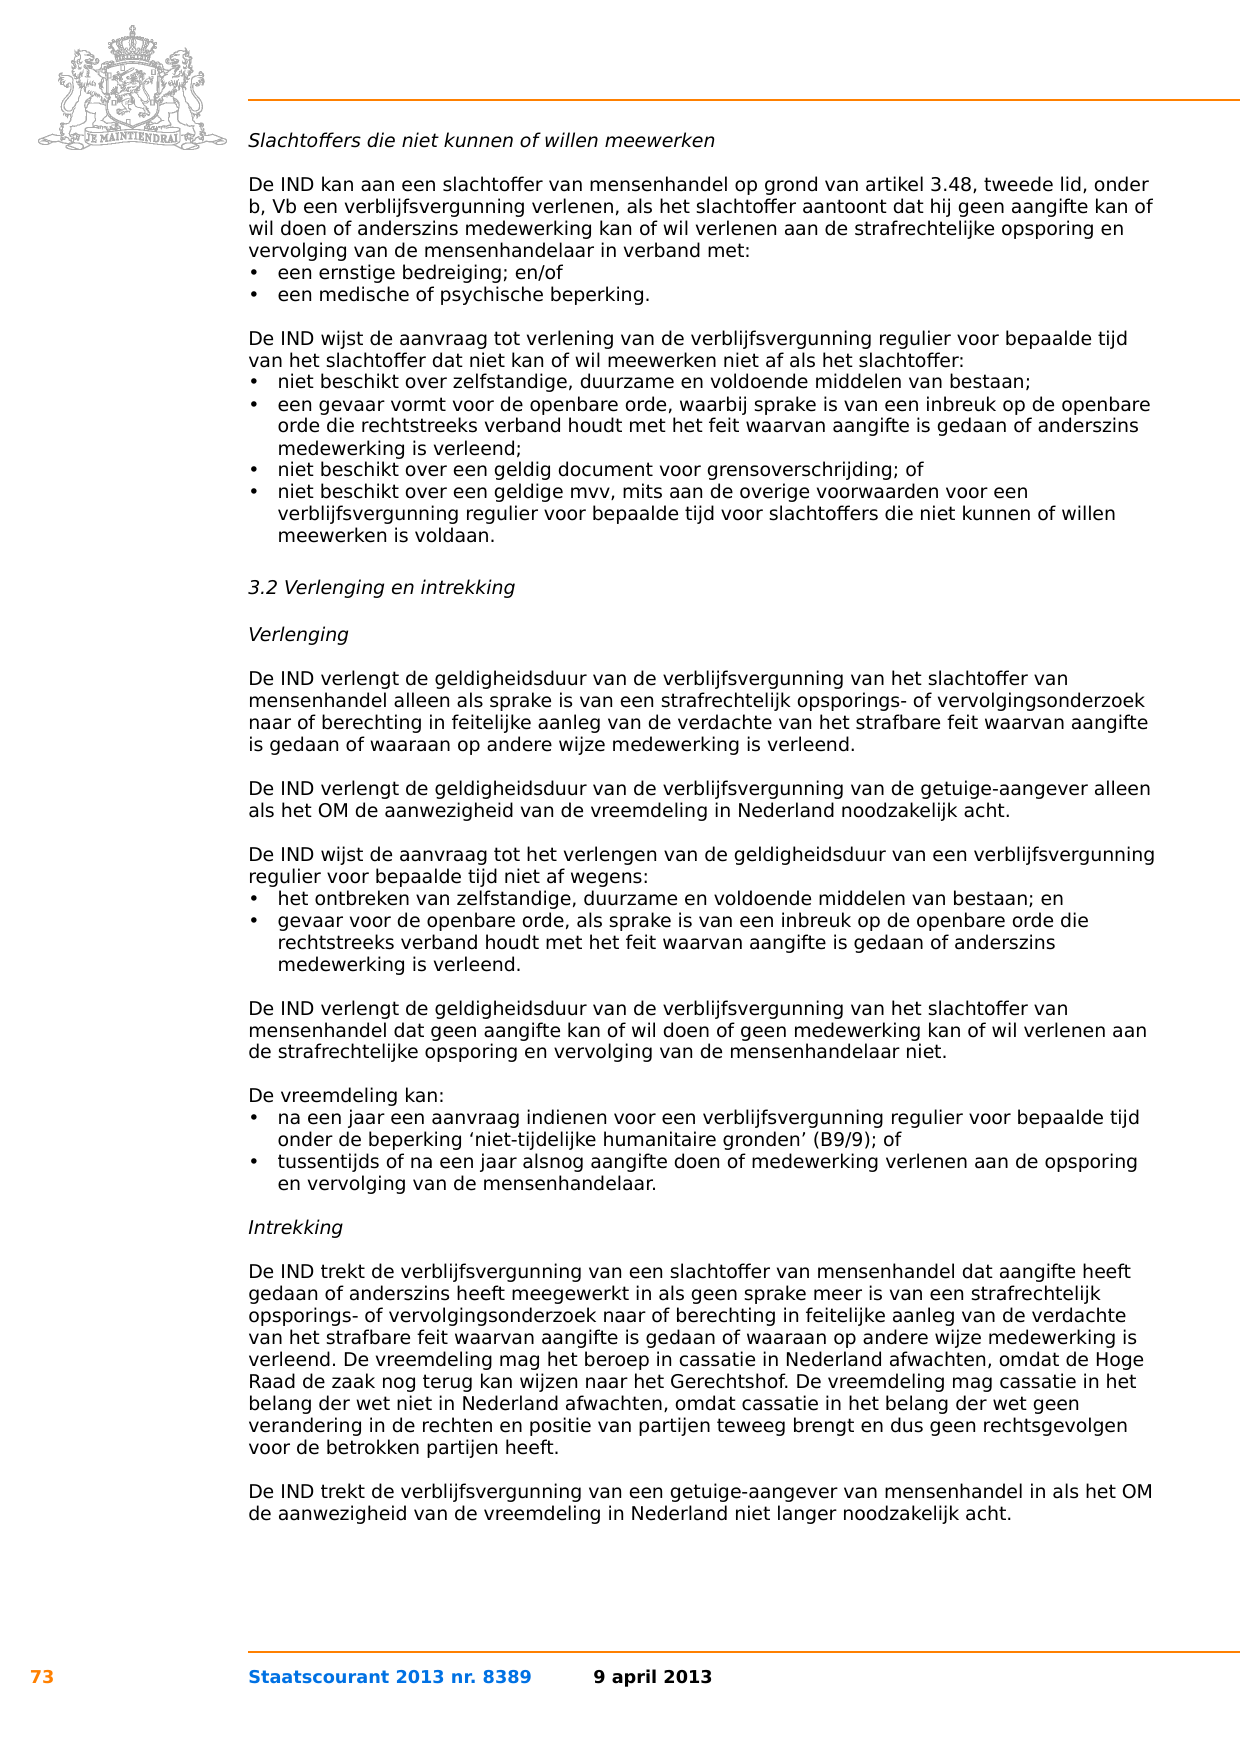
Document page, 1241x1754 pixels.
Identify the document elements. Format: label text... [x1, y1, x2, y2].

text • het ontbreken van zelfstandige, duurzame en voldoende middelen van bestaan; en [248, 888, 1163, 910]
text De IND wijst de aanvraag tot het verlengen van de geldigheidsduur van een verblijfsvergunning regulier voor bepaalde tijd niet af wegens: [248, 844, 1163, 888]
text De IND verlengt de geldigheidsduur van de verblijfsvergunning van de getuige-aangever alleen als het OM de aanwezigheid van de vreemdeling in Nederland noodzakelijk acht. [248, 778, 1163, 822]
subtitle 3.2 Verlenging en intrekking [248, 577, 1163, 599]
text • niet beschikt over een geldig document voor grensoverschrijding; of [248, 459, 1163, 481]
text • een medische of psychische beperking. [248, 284, 1163, 306]
picture [38, 25, 227, 150]
text • een gevaar vormt voor de openbare orde, waarbij sprake is van een inbreuk op de openbare orde die rechtstreeks verband houdt met het feit waarvan aangifte is gedaan of anderszins medewerking is verleend; [248, 393, 1163, 459]
text De IND trekt de verblijfsvergunning van een slachtoffer van mensenhandel dat aangifte heeft gedaan of anderszins heeft meegewerkt in als geen sprake meer is van een strafrechtelijk opsporings- of vervolgingsonderzoek naar of berechting in feitelijke aanleg van de verdachte van het strafbare feit waarvan aangifte is gedaan of waaraan op andere wijze medewerking is verleend. De vreemdeling mag het beroep in cassatie in Nederland afwachten, omdat de Hoge Raad de zaak nog terug kan wijzen naar het Gerechtshof. De vreemdeling mag cassatie in het belang der wet niet in Nederland afwachten, omdat cassatie in het belang der wet geen verandering in de rechten en positie van partijen teweeg brengt en dus geen rechtsgevolgen voor de betrokken partijen heeft. [248, 1261, 1163, 1459]
subtitle Verlenging [248, 624, 1163, 646]
subtitle Intrekking [248, 1217, 1163, 1239]
text De IND kan aan een slachtoffer van mensenhandel op grond van artikel 3.48, tweede lid, onder b, Vb een verblijfsvergunning verlenen, als het slachtoffer aantoont dat hij geen aangifte kan of wil doen of anderszins medewerking kan of wil verlenen aan de strafrechtelijke opsporing en vervolging van de mensenhandelaar in verband met: [248, 174, 1163, 262]
text De vreemdeling kan: [248, 1085, 1163, 1107]
subtitle Slachtoffers die niet kunnen of willen meewerken [248, 130, 1163, 152]
text • een ernstige bedreiging; en/of [248, 262, 1163, 284]
text De IND verlengt de geldigheidsduur van de verblijfsvergunning van het slachtoffer van mensenhandel alleen als sprake is van een strafrechtelijk opsporings- of vervolgingsonderzoek naar of berechting in feitelijke aanleg van de verdachte van het strafbare feit waarvan aangifte is gedaan of waaraan op andere wijze medewerking is verleend. [248, 668, 1163, 756]
text De IND verlengt de geldigheidsduur van de verblijfsvergunning van het slachtoffer van mensenhandel dat geen aangifte kan of wil doen of geen medewerking kan of wil verlenen aan de strafrechtelijke opsporing en vervolging van de mensenhandelaar niet. [248, 997, 1163, 1063]
text • niet beschikt over een geldige mvv, mits aan de overige voorwaarden voor een verblijfsvergunning regulier voor bepaalde tijd voor slachtoffers die niet kunnen of willen meewerken is voldaan. [248, 481, 1163, 547]
text • tussentijds of na een jaar alsnog aangifte doen of medewerking verlenen aan de opsporing en vervolging van de mensenhandelaar. [248, 1151, 1163, 1195]
text De IND trekt de verblijfsvergunning van een getuige-aangever van mensenhandel in als het OM de aanwezigheid van de vreemdeling in Nederland niet langer noodzakelijk acht. [248, 1481, 1163, 1524]
text • niet beschikt over zelfstandige, duurzame en voldoende middelen van bestaan; [248, 371, 1163, 393]
text De IND wijst de aanvraag tot verlening van de verblijfsvergunning regulier voor bepaalde tijd van het slachtoffer dat niet kan of wil meewerken niet af als het slachtoffer: [248, 327, 1163, 371]
text • na een jaar een aanvraag indienen voor een verblijfsvergunning regulier voor bepaalde tijd onder de beperking ‘niet-tijdelijke humanitaire gronden’ (B9/9); of [248, 1107, 1163, 1151]
text • gevaar voor de openbare orde, als sprake is van een inbreuk op de openbare orde die rechtstreeks verband houdt met het feit waarvan aangifte is gedaan of anderszins medewerking is verleend. [248, 910, 1163, 976]
